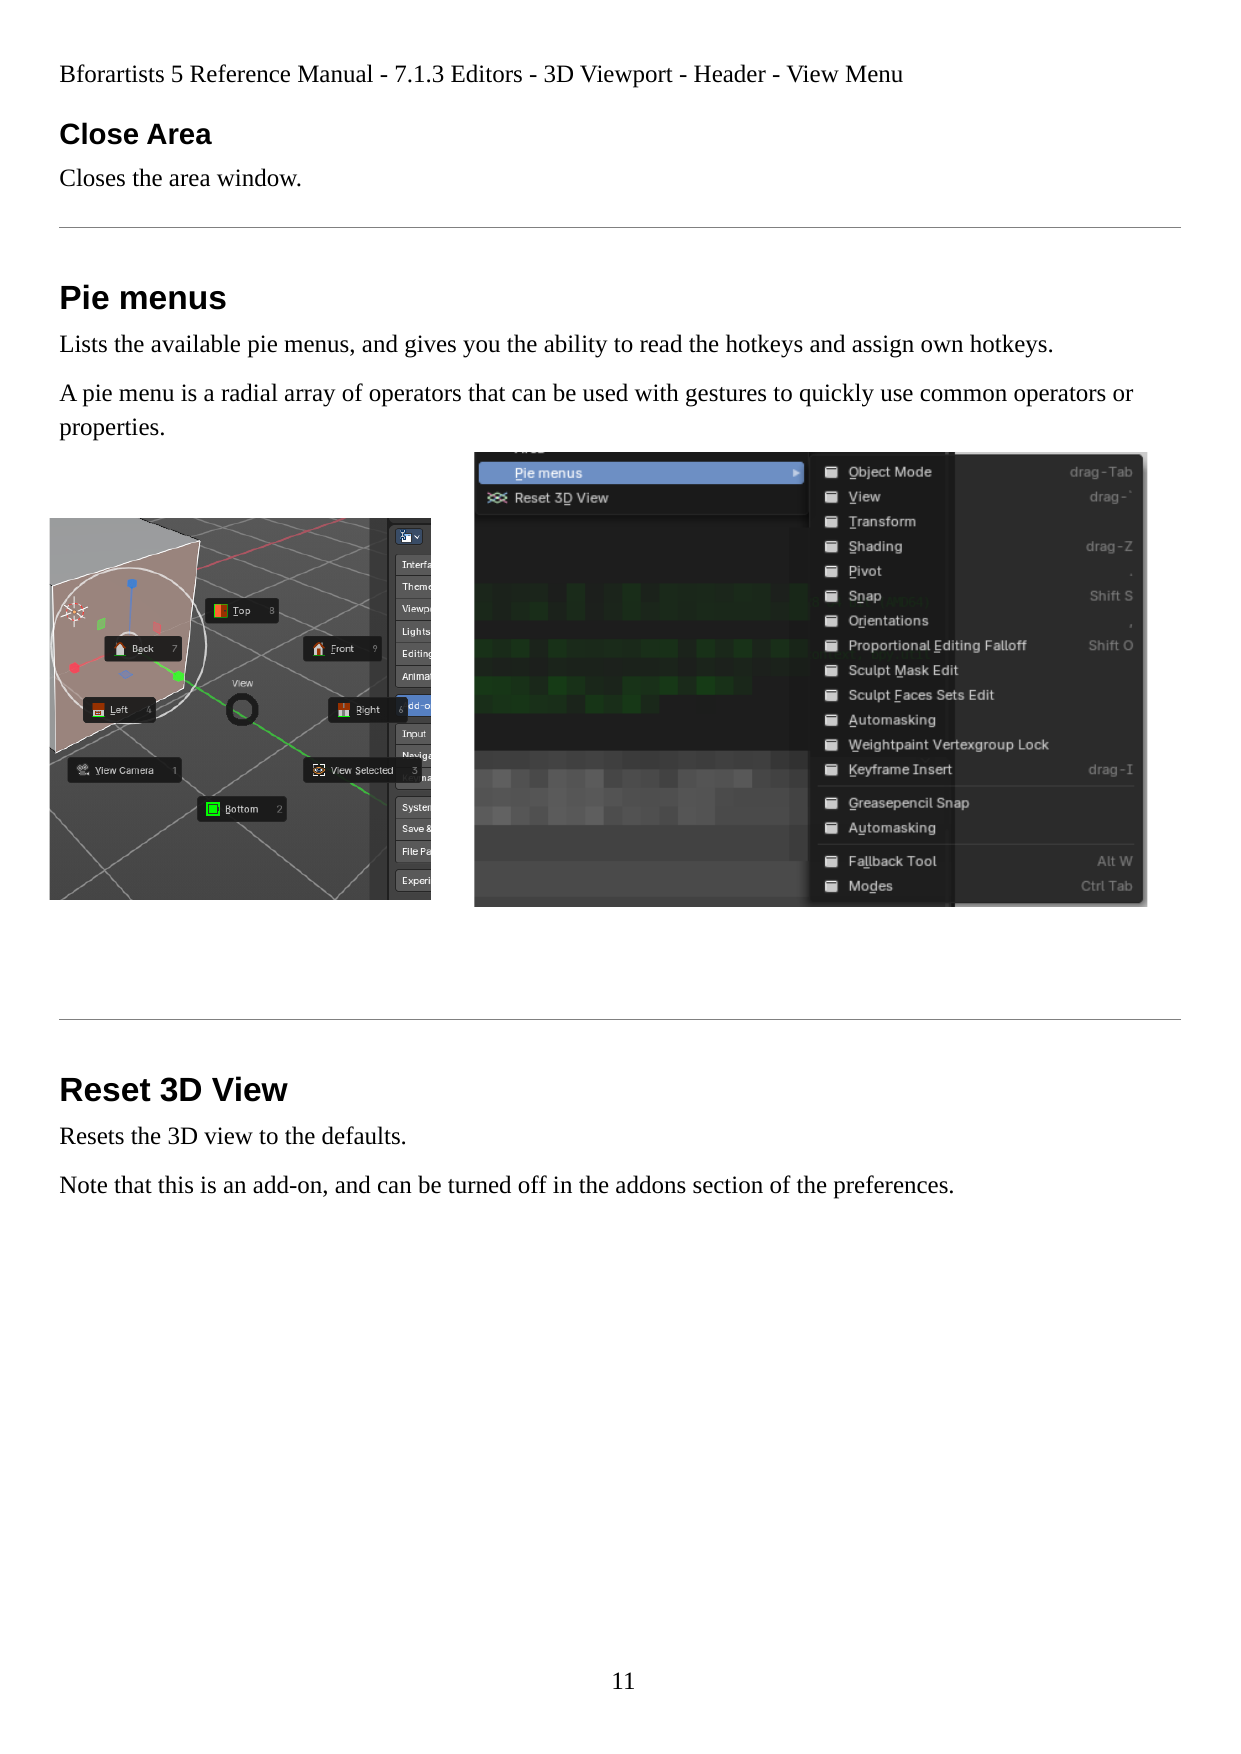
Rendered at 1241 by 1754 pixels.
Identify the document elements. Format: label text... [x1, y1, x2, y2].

picture [474, 452, 1148, 907]
text Lists the available pie menus, and gives you the ability to read the hotkeys and assign own hotkeys. [59, 329, 1181, 357]
subtitle Reset 3D View [59, 1070, 1181, 1108]
subtitle Pie menus [59, 278, 1181, 316]
text A pie menu is a radial array of operators that can be used with gestures to quickly use common operators or properties. [59, 378, 1181, 441]
text Resets the 3D view to the defaults. [59, 1121, 1181, 1150]
subtitle Close Area [59, 117, 1181, 151]
text Closes the area window. [59, 163, 1181, 192]
picture [49, 518, 431, 900]
text Note that this is an add-on, and can be turned off in the addons section of the preferences. [59, 1170, 1181, 1199]
